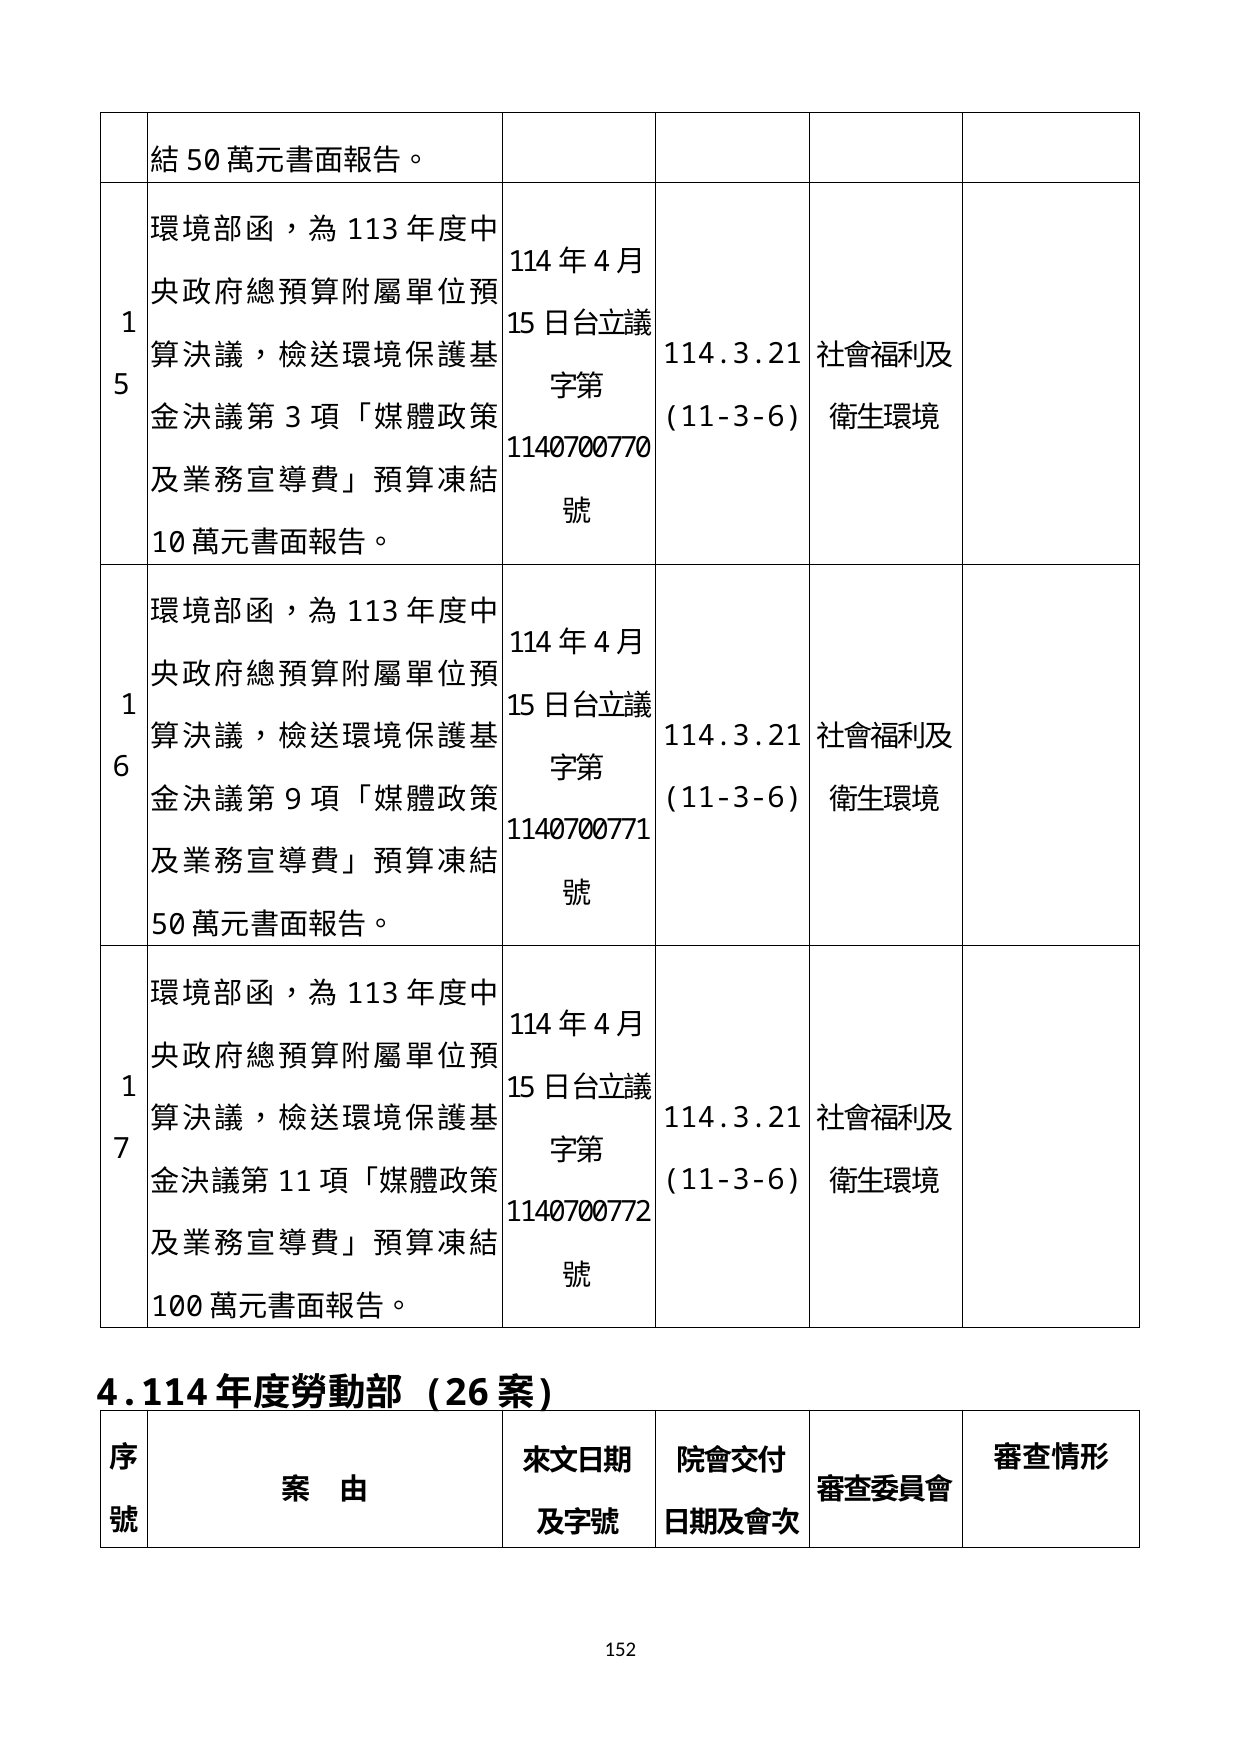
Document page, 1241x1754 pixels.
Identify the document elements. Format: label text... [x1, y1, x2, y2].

table_cell 114.3.21 (11-3-6) [656, 183, 809, 563]
table_cell [101, 946, 147, 1327]
table_cell 114.3.21 (11-3-6) [656, 565, 809, 945]
table_cell [963, 113, 1139, 182]
table_header 審查委員會 [810, 1411, 962, 1547]
table_cell 環境部函，為113年度中央政府總預算附屬單位預算決議，檢送環境保護基金決議第9項「媒體政策及業務宣導費」預算凍結50萬元書面報告。 [148, 565, 502, 945]
table_cell 環境部函，為113年度中央政府總預算附屬單位預算決議，檢送環境保護基金決議第3項「媒體政策及業務宣導費」預算凍結10萬元書面報告。 [148, 183, 502, 563]
table_header 案 由 [148, 1411, 502, 1547]
table_cell [101, 183, 147, 563]
table_cell [963, 946, 1139, 1327]
table_cell 114.3.21 (11-3-6) [656, 946, 809, 1327]
table_header 審查情形 [963, 1411, 1139, 1547]
table_cell [963, 183, 1139, 563]
table_header 序號 [101, 1411, 147, 1547]
table_cell 114年4月15日台立議字第1140700772號 [503, 946, 655, 1327]
table_cell [101, 113, 147, 182]
table_header 來文日期 及字號 [503, 1411, 655, 1547]
table_cell [101, 565, 147, 945]
table_header 院會交付 日期及會次 [656, 1411, 809, 1547]
table_cell [503, 113, 655, 182]
table_cell 社會福利及 衛生環境 [810, 946, 962, 1327]
table_cell [963, 565, 1139, 945]
table_cell 結50萬元書面報告。 [148, 113, 502, 182]
table_cell 社會福利及 衛生環境 [810, 183, 962, 563]
table_cell [656, 113, 809, 182]
list 114年度勞動部 (26案) [24, 1347, 1122, 1409]
table_cell 114年4月15日台立議字第1140700771號 [503, 565, 655, 945]
table_cell 114年4月15日台立議字第1140700770號 [503, 183, 655, 563]
table_cell 社會福利及 衛生環境 [810, 565, 962, 945]
table_cell [810, 113, 962, 182]
table_cell 環境部函，為113年度中央政府總預算附屬單位預算決議，檢送環境保護基金決議第11項「媒體政策及業務宣導費」預算凍結100萬元書面報告。 [148, 946, 502, 1327]
